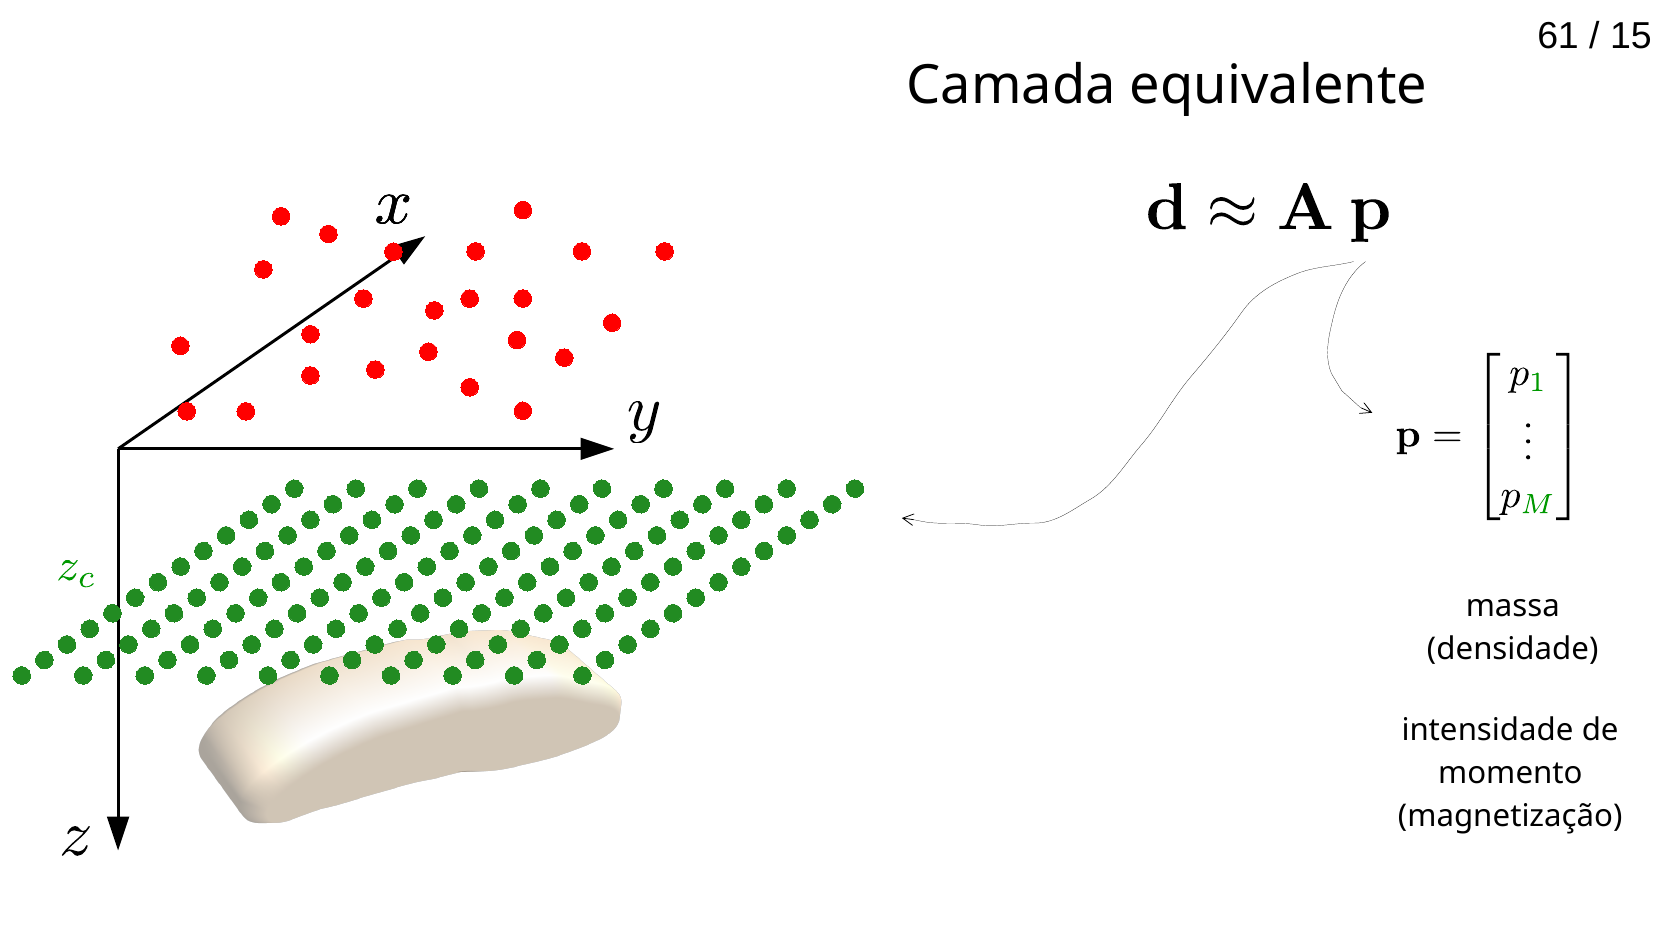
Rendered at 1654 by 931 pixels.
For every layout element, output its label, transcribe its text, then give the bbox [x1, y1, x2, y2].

text_box [595, 604, 614, 623]
text_box [256, 542, 274, 560]
text_box [103, 604, 122, 623]
text_box [301, 510, 320, 529]
text_box [265, 619, 284, 638]
text_box [203, 619, 222, 638]
text_box [488, 635, 507, 654]
text_box [240, 510, 258, 529]
text_box [419, 342, 438, 361]
text_box intensidade de momento (magnetização) [1383, 699, 1642, 825]
text_box [609, 510, 627, 529]
text_box [327, 619, 345, 638]
text_box [272, 207, 290, 226]
text_box [35, 651, 54, 669]
text_box [479, 557, 498, 576]
text_box [618, 588, 637, 607]
text_box [486, 510, 504, 529]
text_box [320, 666, 339, 685]
text_box [372, 588, 391, 607]
text_box [278, 526, 297, 545]
text_box [385, 495, 404, 514]
picture [374, 194, 413, 224]
text_box [463, 526, 482, 545]
text_box [262, 495, 281, 514]
text_box [417, 557, 436, 576]
text_box [384, 242, 403, 261]
text_box [12, 666, 31, 685]
text_box [709, 573, 728, 592]
text_box [285, 479, 304, 498]
text_box [450, 619, 468, 638]
text_box [226, 604, 245, 623]
text_box [220, 651, 238, 669]
text_box [472, 604, 491, 623]
text_box [693, 495, 712, 514]
text_box [631, 495, 650, 514]
text_box [573, 619, 592, 638]
text_box [686, 588, 705, 607]
text_box [272, 573, 290, 592]
text_box [304, 635, 323, 654]
text_box [349, 604, 368, 623]
text_box [531, 479, 550, 498]
text_box [259, 666, 277, 685]
text_box [579, 573, 598, 592]
text_box [466, 242, 485, 261]
text_box [249, 588, 268, 607]
text_box [97, 651, 115, 669]
text_box [434, 588, 452, 607]
text_box [197, 666, 216, 685]
text_box [732, 557, 751, 576]
picture [1145, 183, 1392, 242]
text_box [557, 588, 575, 607]
text_box [456, 573, 475, 592]
text_box [550, 635, 569, 654]
text_box [511, 619, 530, 638]
text_box [555, 348, 574, 367]
text_box [142, 619, 161, 638]
text_box [301, 325, 320, 344]
text_box [135, 666, 154, 685]
text_box [534, 604, 553, 623]
text_box [343, 651, 361, 669]
text_box [187, 588, 206, 607]
text_box [514, 401, 532, 420]
text_box [732, 510, 751, 529]
text_box [513, 289, 532, 308]
text_box [573, 666, 592, 685]
text_box [846, 479, 864, 498]
text_box [404, 651, 423, 669]
text_box [541, 557, 559, 576]
text_box [171, 557, 190, 576]
text_box [427, 635, 446, 654]
text_box [379, 542, 397, 560]
text_box [401, 526, 420, 545]
text_box [755, 495, 773, 514]
text_box [648, 526, 666, 545]
text_box [593, 479, 611, 498]
text_box [319, 225, 338, 243]
text_box [654, 479, 673, 498]
text_box [460, 378, 479, 397]
text_box [547, 510, 566, 529]
text_box [603, 313, 621, 332]
text_box [502, 542, 520, 560]
text_box [505, 666, 523, 685]
text_box [755, 542, 773, 560]
text_box [301, 366, 320, 385]
text_box [281, 651, 300, 669]
text_box [686, 542, 705, 560]
text_box massa (densidade) [1412, 575, 1625, 671]
text_box [641, 573, 660, 592]
text_box [382, 666, 400, 685]
text_box [641, 619, 660, 638]
text_box [217, 526, 235, 545]
text_box [181, 635, 199, 654]
text_box [424, 510, 443, 529]
text_box [570, 495, 589, 514]
text_box [126, 588, 145, 607]
text_box [388, 619, 407, 638]
picture [56, 560, 95, 588]
text_box [447, 495, 466, 514]
text_box [408, 479, 427, 498]
text_box [466, 651, 485, 669]
text_box [354, 289, 373, 308]
text_box [171, 336, 190, 355]
text_box [236, 402, 255, 421]
text_box [365, 635, 384, 654]
picture [626, 401, 662, 443]
text_box [563, 542, 582, 560]
text_box [288, 604, 306, 623]
text_box [443, 666, 462, 685]
text_box [158, 651, 177, 669]
text_box [294, 557, 313, 576]
text_box [395, 573, 413, 592]
text_box [411, 604, 430, 623]
text_box [317, 542, 336, 560]
text_box [324, 495, 342, 514]
text_box [709, 526, 728, 545]
text_box [74, 666, 93, 685]
text_box [194, 542, 213, 560]
text_box [664, 604, 682, 623]
text_box [573, 242, 591, 261]
text_box [242, 635, 261, 654]
text_box [149, 573, 167, 592]
text_box [470, 479, 488, 498]
text_box [233, 557, 252, 576]
text_box [363, 510, 381, 529]
text_box [596, 651, 614, 669]
text_box [800, 510, 819, 529]
text_box [333, 573, 352, 592]
text_box [664, 557, 682, 576]
picture [1393, 351, 1584, 522]
text_box [777, 526, 796, 545]
text_box [618, 635, 637, 654]
text_box [508, 331, 526, 349]
text_box [527, 651, 546, 669]
text_box [495, 588, 514, 607]
text_box [525, 526, 543, 545]
text_box [602, 557, 621, 576]
text_box [356, 557, 375, 576]
text_box Camada equivalente [891, 37, 1616, 113]
text_box [514, 201, 532, 219]
text_box [460, 289, 479, 308]
text_box [508, 495, 527, 514]
text_box [716, 479, 734, 498]
picture [59, 826, 93, 856]
text_box [254, 260, 273, 279]
text_box [425, 301, 444, 320]
text_box [80, 619, 99, 638]
text_box [586, 526, 605, 545]
text_box [823, 495, 842, 514]
text_box [655, 242, 674, 261]
text_box <number> / 151 [1457, 0, 1654, 71]
text_box [346, 479, 365, 498]
text_box [366, 360, 385, 379]
text_box [58, 635, 76, 654]
text_box [177, 402, 196, 421]
text_box [625, 542, 644, 560]
text_box [518, 573, 537, 592]
text_box [777, 479, 796, 498]
text_box [340, 526, 359, 545]
text_box [165, 604, 183, 623]
text_box [210, 573, 229, 592]
text_box [670, 510, 689, 529]
text_box [119, 635, 138, 654]
text_box [440, 542, 459, 560]
text_box [310, 588, 329, 607]
